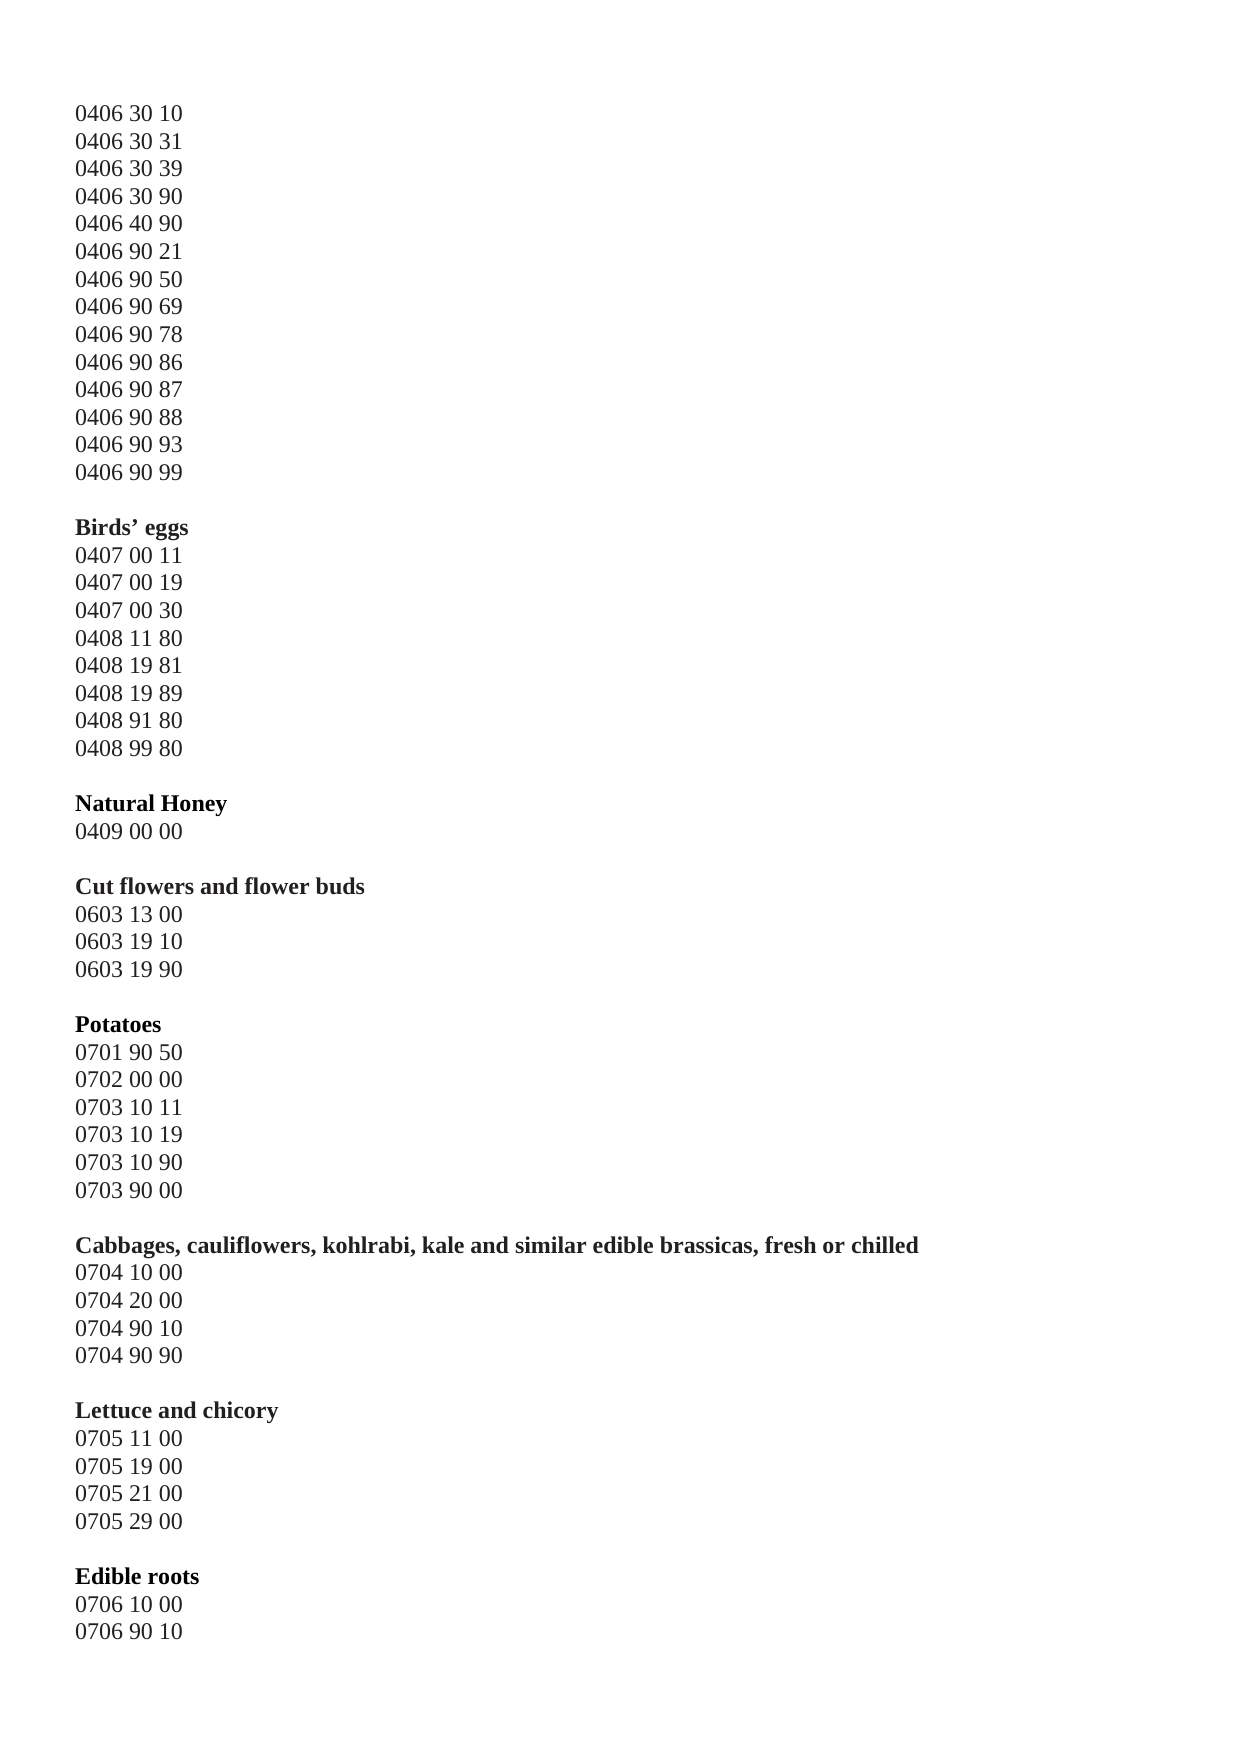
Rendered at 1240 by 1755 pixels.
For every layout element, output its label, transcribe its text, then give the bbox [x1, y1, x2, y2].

text 0706 90 10 [75, 1617, 1164, 1645]
text Cabbages, cauliflowers, kohlrabi, kale and similar edible brassicas, fresh or chilled [75, 1231, 1164, 1258]
text Cut flowers and flower buds [75, 872, 1164, 899]
text Edible roots [75, 1562, 1164, 1590]
text 0406 30 10 [75, 99, 1164, 127]
text 0703 90 00 [75, 1176, 1164, 1203]
text 0704 90 10 [75, 1314, 1164, 1341]
text 0704 90 90 [75, 1341, 1164, 1369]
text Birds’ eggs [75, 513, 1164, 541]
text 0406 90 50 [75, 265, 1164, 292]
text 0603 13 00 [75, 899, 1164, 927]
text 0408 99 80 [75, 734, 1164, 762]
text 0409 00 00 [75, 817, 1164, 844]
text 0408 91 80 [75, 706, 1164, 734]
text 0704 10 00 [75, 1258, 1164, 1286]
text 0703 10 19 [75, 1120, 1164, 1148]
text 0406 40 90 [75, 209, 1164, 237]
text 0704 20 00 [75, 1286, 1164, 1314]
text 0408 11 80 [75, 623, 1164, 651]
text Lettuce and chicory [75, 1396, 1164, 1424]
text 0406 90 69 [75, 292, 1164, 320]
text Natural Honey [75, 789, 1164, 817]
text 0705 19 00 [75, 1452, 1164, 1479]
text 0406 90 87 [75, 375, 1164, 403]
text 0703 10 90 [75, 1148, 1164, 1176]
text 0701 90 50 [75, 1038, 1164, 1065]
text 0603 19 90 [75, 955, 1164, 982]
text 0705 29 00 [75, 1507, 1164, 1534]
text 0406 90 93 [75, 430, 1164, 458]
text 0603 19 10 [75, 927, 1164, 955]
text 0703 10 11 [75, 1093, 1164, 1120]
text 0407 00 30 [75, 596, 1164, 623]
text 0406 90 99 [75, 458, 1164, 486]
text 0705 11 00 [75, 1424, 1164, 1452]
text 0408 19 89 [75, 679, 1164, 706]
text 0406 90 21 [75, 237, 1164, 265]
text 0702 00 00 [75, 1065, 1164, 1093]
text 0407 00 11 [75, 541, 1164, 568]
text 0406 30 90 [75, 182, 1164, 209]
text 0406 90 88 [75, 403, 1164, 430]
text 0408 19 81 [75, 651, 1164, 679]
text 0407 00 19 [75, 568, 1164, 596]
text Potatoes [75, 1010, 1164, 1038]
text 0406 90 78 [75, 320, 1164, 347]
text 0406 90 86 [75, 347, 1164, 375]
text 0406 30 31 [75, 127, 1164, 154]
text 0705 21 00 [75, 1479, 1164, 1507]
text 0406 30 39 [75, 154, 1164, 182]
text 0706 10 00 [75, 1590, 1164, 1617]
